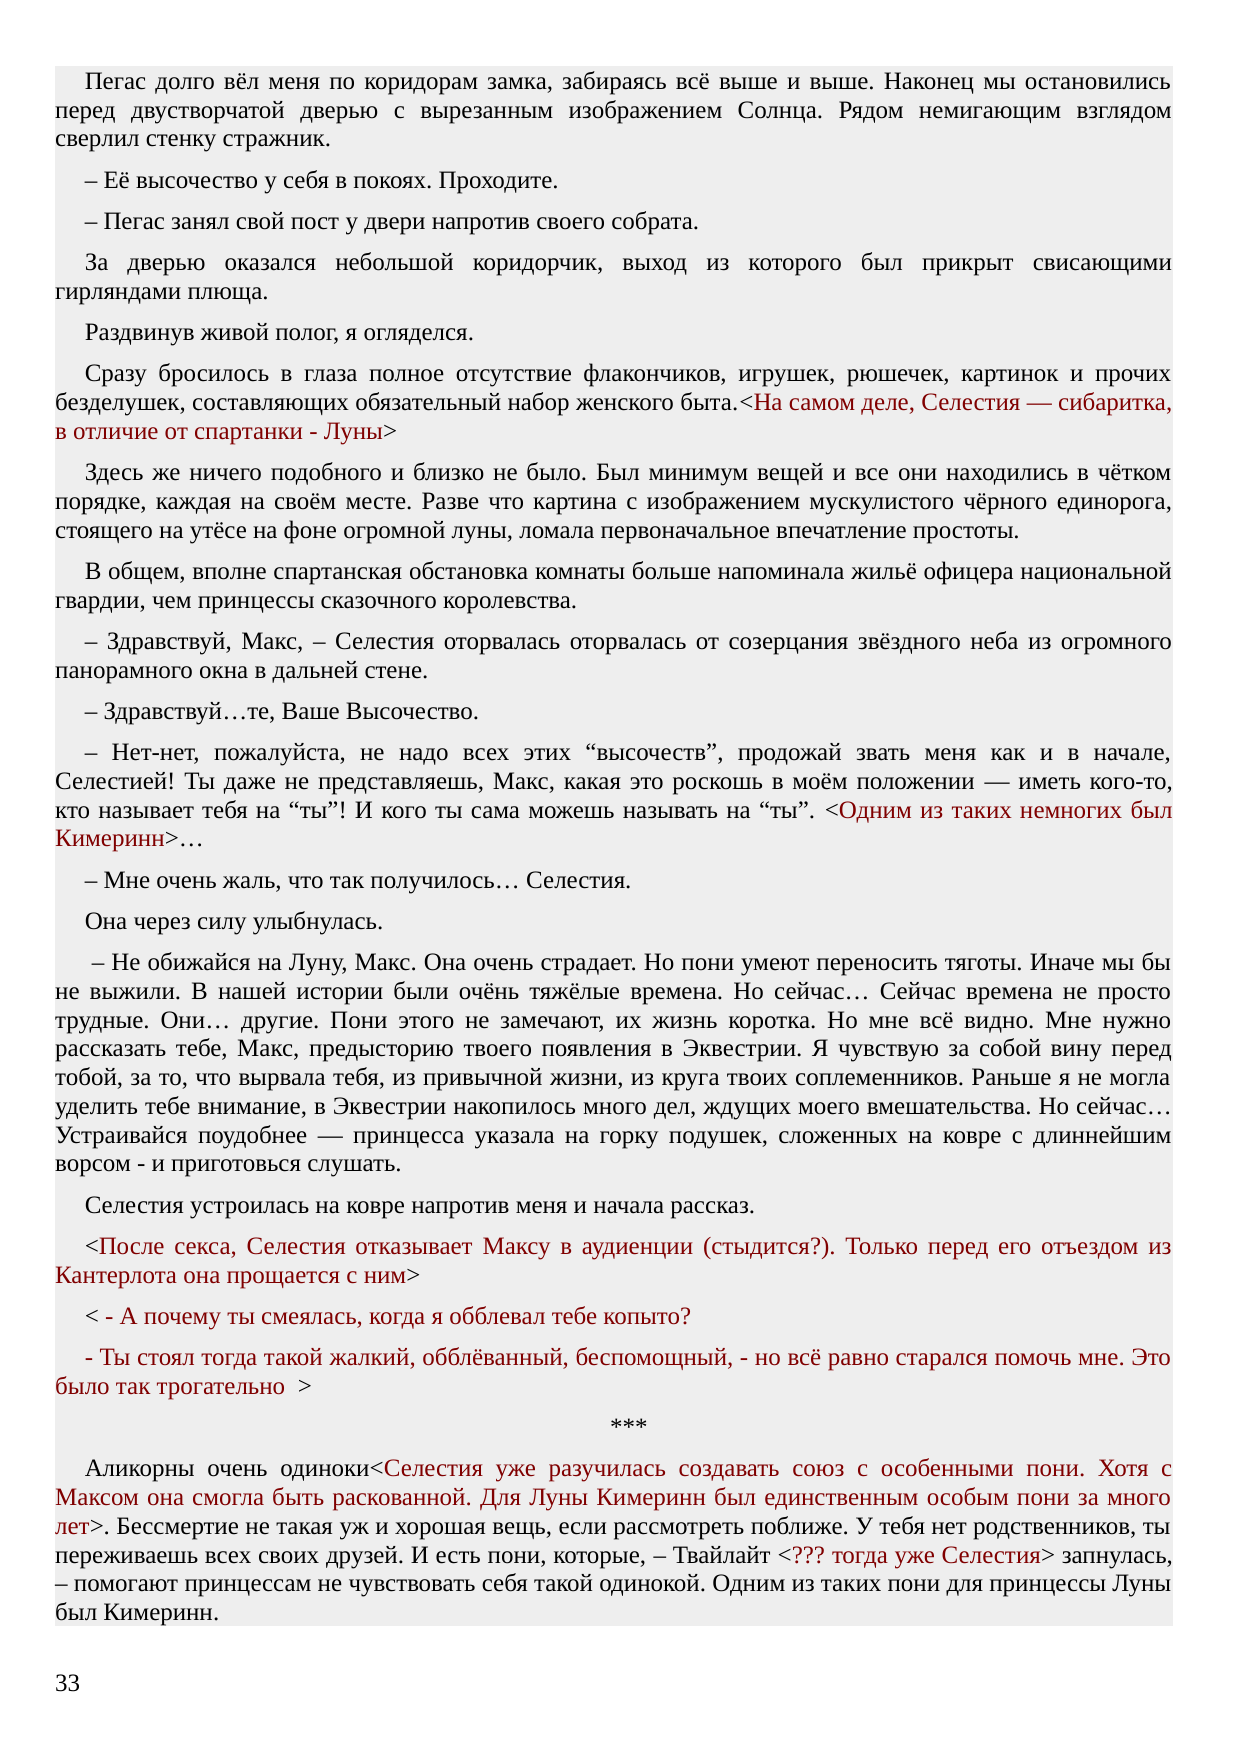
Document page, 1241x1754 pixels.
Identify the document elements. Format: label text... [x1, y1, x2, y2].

text Селестия устроилась на ковре напротив меня и начала рассказ. [55, 1190, 1173, 1218]
text – Здравствуй…те, Ваше Высочество. [55, 696, 1173, 725]
text Раздвинув живой полог, я огляделся. [55, 317, 1173, 346]
text < - А почему ты смеялась, когда я обблевал тебе копыто? [55, 1301, 1173, 1330]
text – Её высочество у себя в покоях. Проходите. [55, 165, 1173, 193]
text Она через силу улыбнулась. [55, 906, 1173, 935]
text – Пегас занял свой пост у двери напротив своего собрата. [55, 206, 1173, 235]
text – Мне очень жаль, что так получилось… Селестия. [55, 865, 1173, 893]
text – Нет-нет, пожалуйста, не надо всех этих “высочеств”, продожай звать меня как и в начале, Селестией! Ты даже не представляешь, Макс, какая это роскошь в моём положении — иметь кого-то, кто называет тебя на “ты”! И кого ты сама можешь называть на “ты”. <Одним из таких немногих был Кимеринн>… [55, 737, 1173, 852]
text Сразу бросилось в глаза полное отсутствие флакончиков, игрушек, рюшечек, картинок и прочих безделушек, составляющих обязательный набор женского быта.<На самом деле, Селестия — сибаритка, в отличие от спартанки - Луны> [55, 358, 1173, 445]
text За дверью оказался небольшой коридорчик, выход из которого был прикрыт свисающими гирляндами плюща. [55, 247, 1173, 305]
text Пегас долго вёл меня по коридорам замка, забираясь всё выше и выше. Наконец мы остановились перед двустворчатой дверью с вырезанным изображением Солнца. Рядом немигающим взглядом сверлил стенку стражник. [55, 66, 1173, 152]
text – Не обижайся на Луну, Макс. Она очень страдает. Но пони умеют переносить тяготы. Иначе мы бы не выжили. В нашей истории были очёнь тяжёлые времена. Но сейчас… Сейчас времена не просто трудные. Они… другие. Пони этого не замечают, их жизнь коротка. Но мне всё видно. Мне нужно рассказать тебе, Макс, предысторию твоего появления в Эквестрии. Я чувствую за собой вину перед тобой, за то, что вырвала тебя, из привычной жизни, из круга твоих соплеменников. Раньше я не могла уделить тебе внимание, в Эквестрии накопилось много дел, ждущих моего вмешательства. Но сейчас… Устраивайся поудобнее — принцесса указала на горку подушек, сложенных на ковре с длиннейшим ворсом - и приготовься слушать. [55, 947, 1173, 1177]
text <После секса, Селестия отказывает Максу в аудиенции (стыдится?). Только перед его отъездом из Кантерлота она прощается с ним> [55, 1231, 1173, 1288]
text Здесь же ничего подобного и близко не было. Был минимум вещей и все они находились в чётком порядке, каждая на своём месте. Разве что картина с изображением мускулистого чёрного единорога, стоящего на утёсе на фоне огромной луны, ломала первоначальное впечатление простоты. [55, 457, 1173, 543]
text В общем, вполне спартанская обстановка комнаты больше напоминала жильё офицера национальной гвардии, чем принцессы сказочного королевства. [55, 556, 1173, 613]
text – Здравствуй, Макс, – Селестия оторвалась оторвалась от созерцания звёздного неба из огромного панорамного окна в дальней стене. [55, 626, 1173, 683]
text Аликорны очень одиноки<Селестия уже разучилась создавать союз с особенными пони. Хотя с Максом она смогла быть раскованной. Для Луны Кимеринн был единственным особым пони за много лет>. Бессмертие не такая уж и хорошая вещь, если рассмотреть поближе. У тебя нет родственников, ты переживаешь всех своих друзей. И есть пони, которые, – Твайлайт <??? тогда уже Селестия> запнулась, – помогают принцессам не чувствовать себя такой одинокой. Одним из таких пони для принцессы Луны был Кимеринн. [55, 1453, 1173, 1626]
text - Ты стоял тогда такой жалкий, обблёванный, беспомощный, - но всё равно старался помочь мне. Это было так трогательно > [55, 1342, 1173, 1400]
text *** [55, 1412, 1173, 1441]
